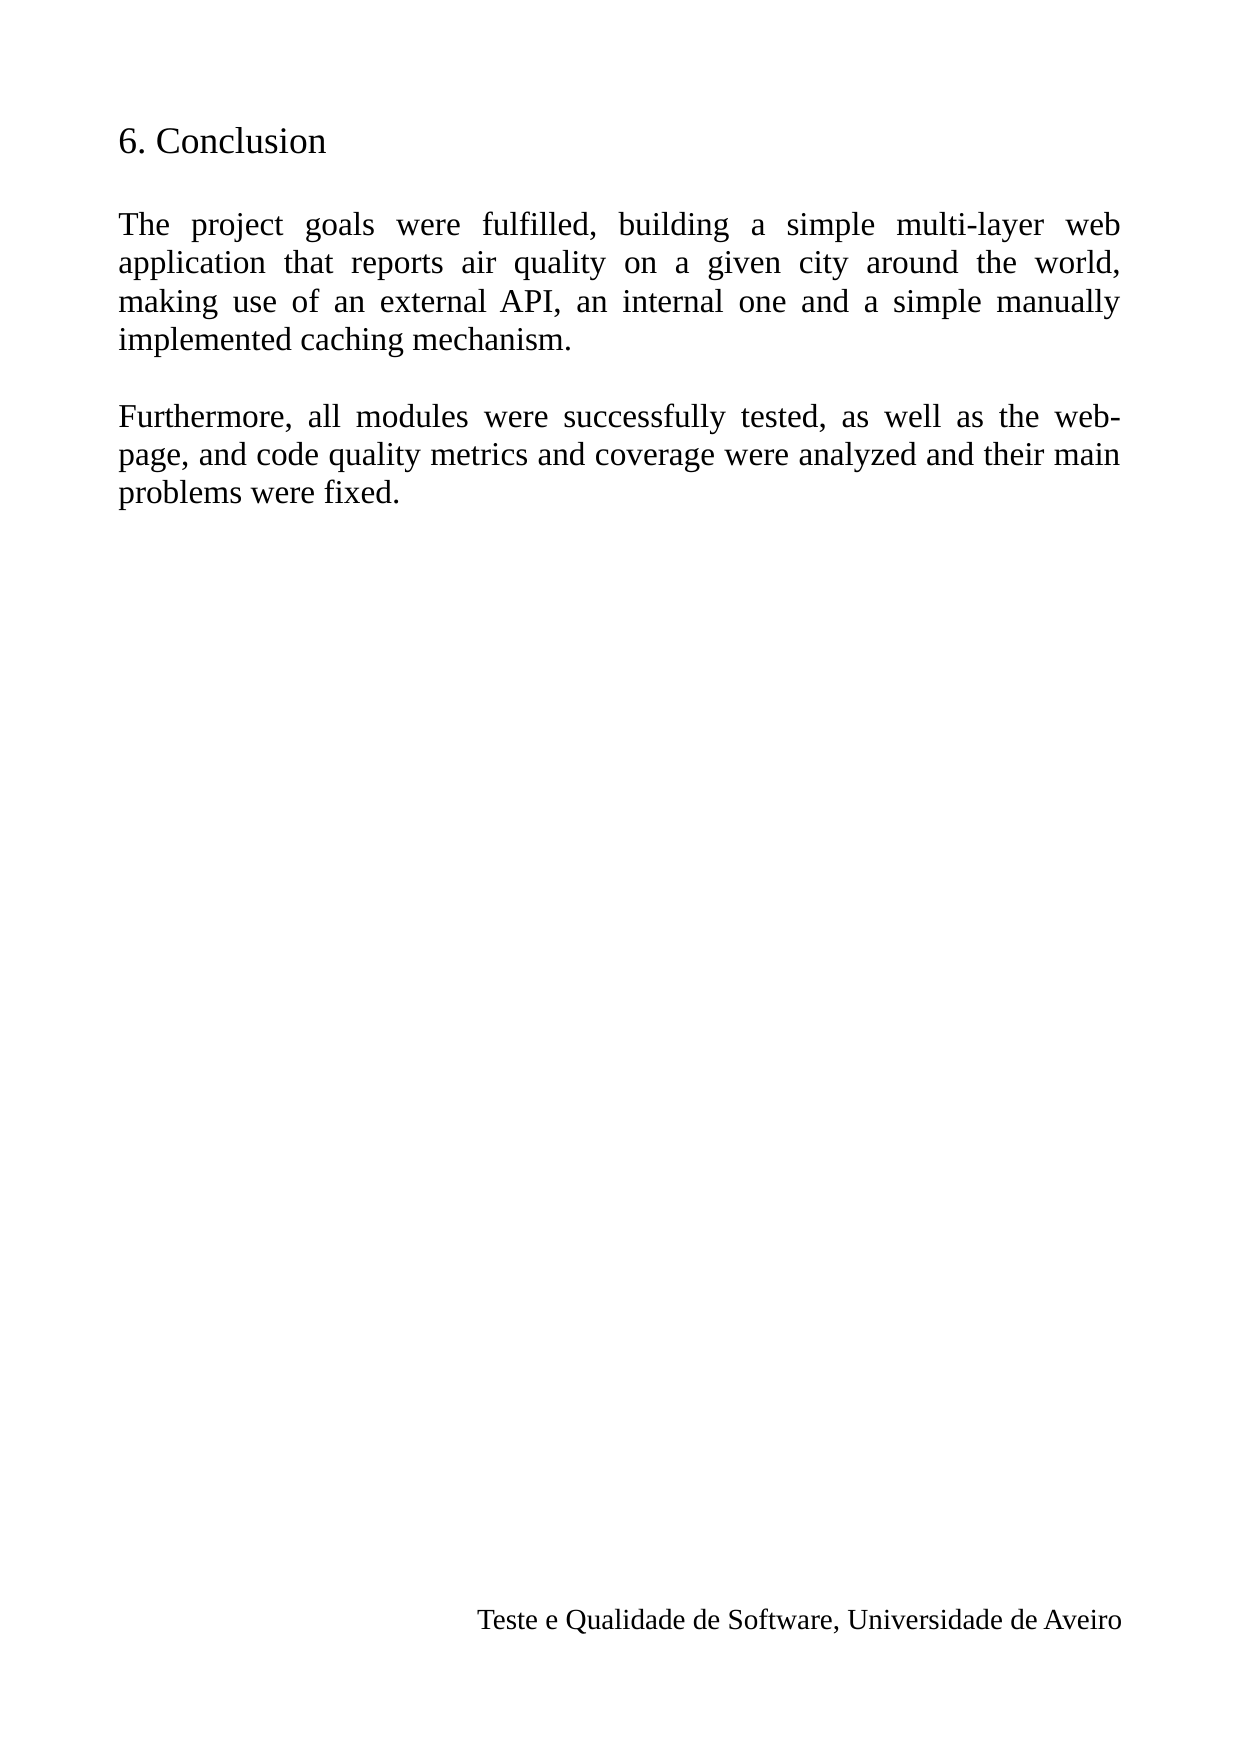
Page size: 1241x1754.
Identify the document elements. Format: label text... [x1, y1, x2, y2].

text The project goals were fulfilled, building a simple multi-layer web application that reports air quality on a given city around the world, making use of an external API, an internal one and a simple manually implemented caching mechanism. [118, 204, 1122, 358]
text 6. Conclusion [118, 118, 1122, 161]
text Furthermore, all modules were successfully tested, as well as the web-page, and code quality metrics and coverage were analyzed and their main problems were fixed. [118, 396, 1122, 511]
